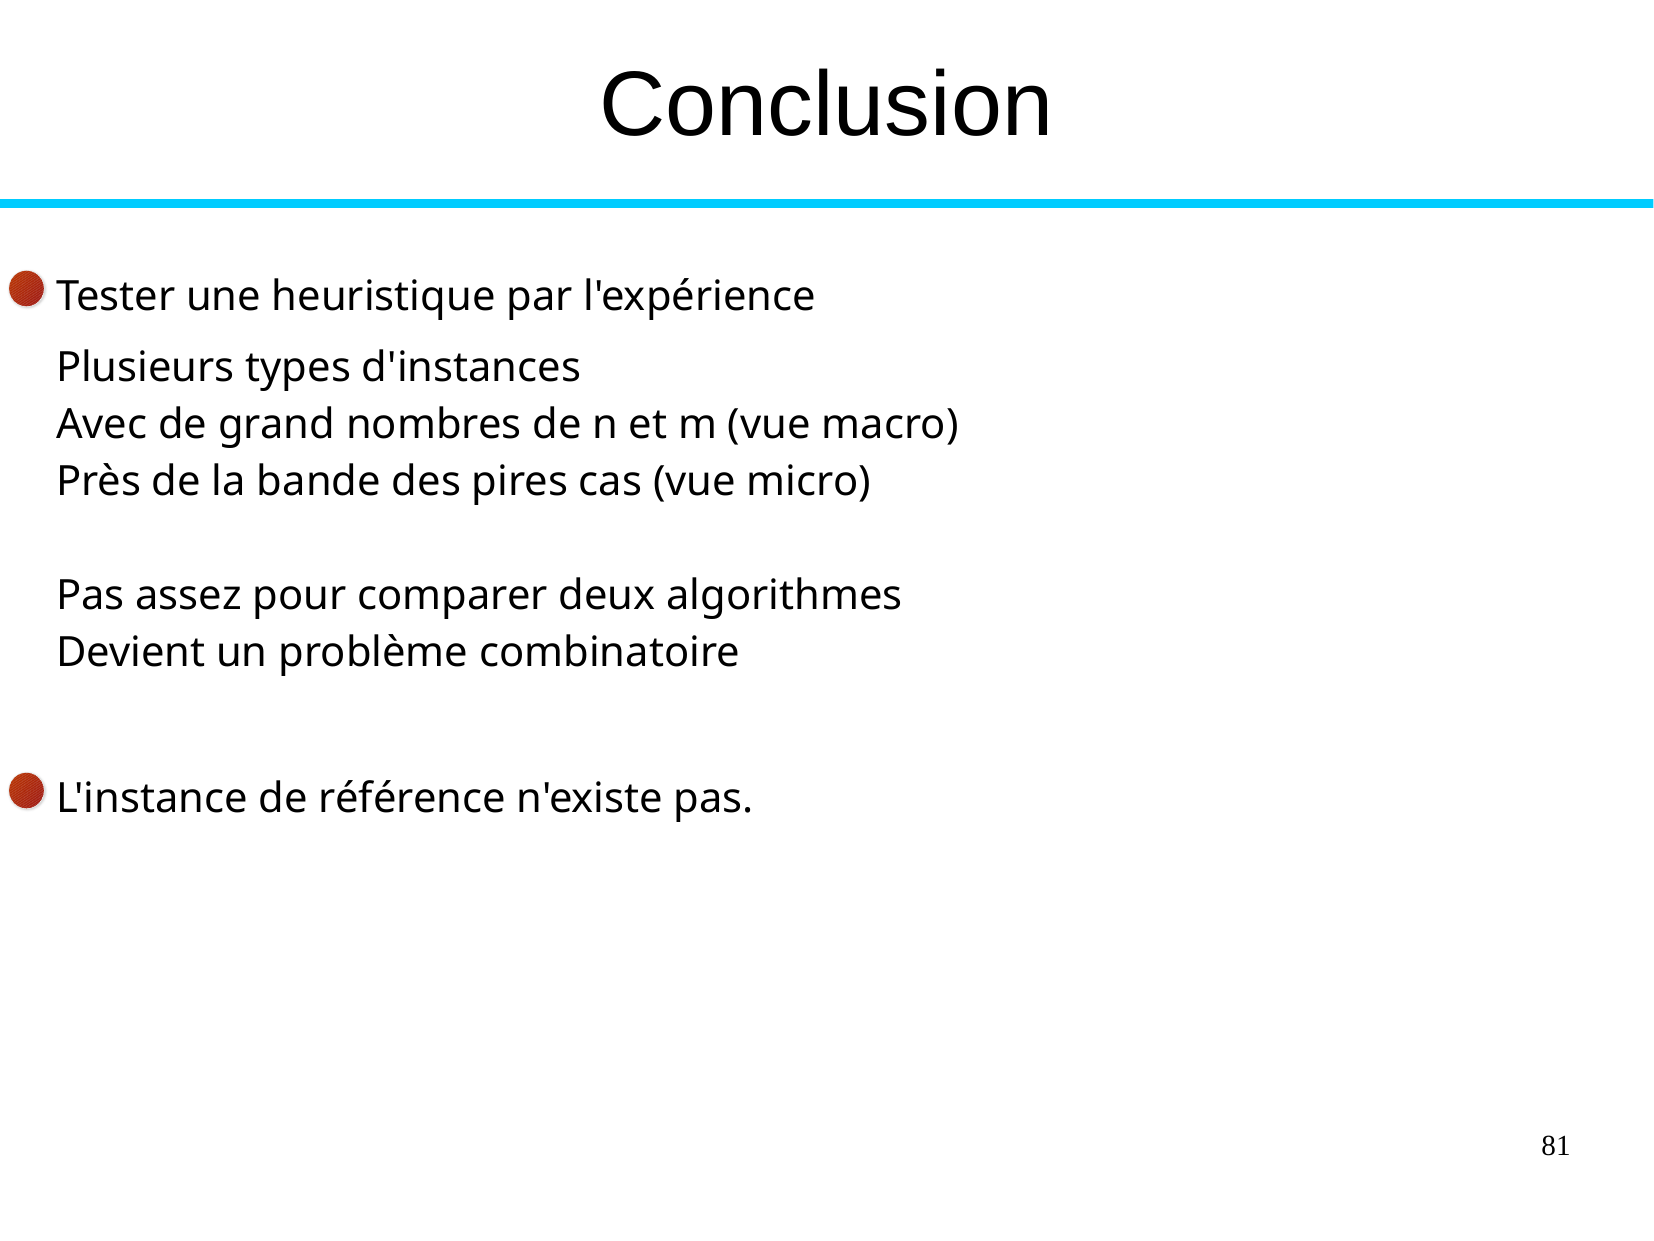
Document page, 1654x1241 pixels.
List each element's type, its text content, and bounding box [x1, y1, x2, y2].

picture [6, 268, 49, 311]
text_box L'instance de référence n'existe pas. [41, 760, 1619, 871]
title Conclusion [82, 34, 1571, 174]
picture [6, 770, 49, 813]
text_box Tester une heuristique par l'expérience [41, 258, 1619, 322]
text_box Plusieurs types d'instances Avec de grand nombres de n et m (vue macro) Près de la bande des pires cas (vue micro) Pas assez pour comparer deux algorithmes Devient un problème combinatoire [41, 329, 1619, 760]
